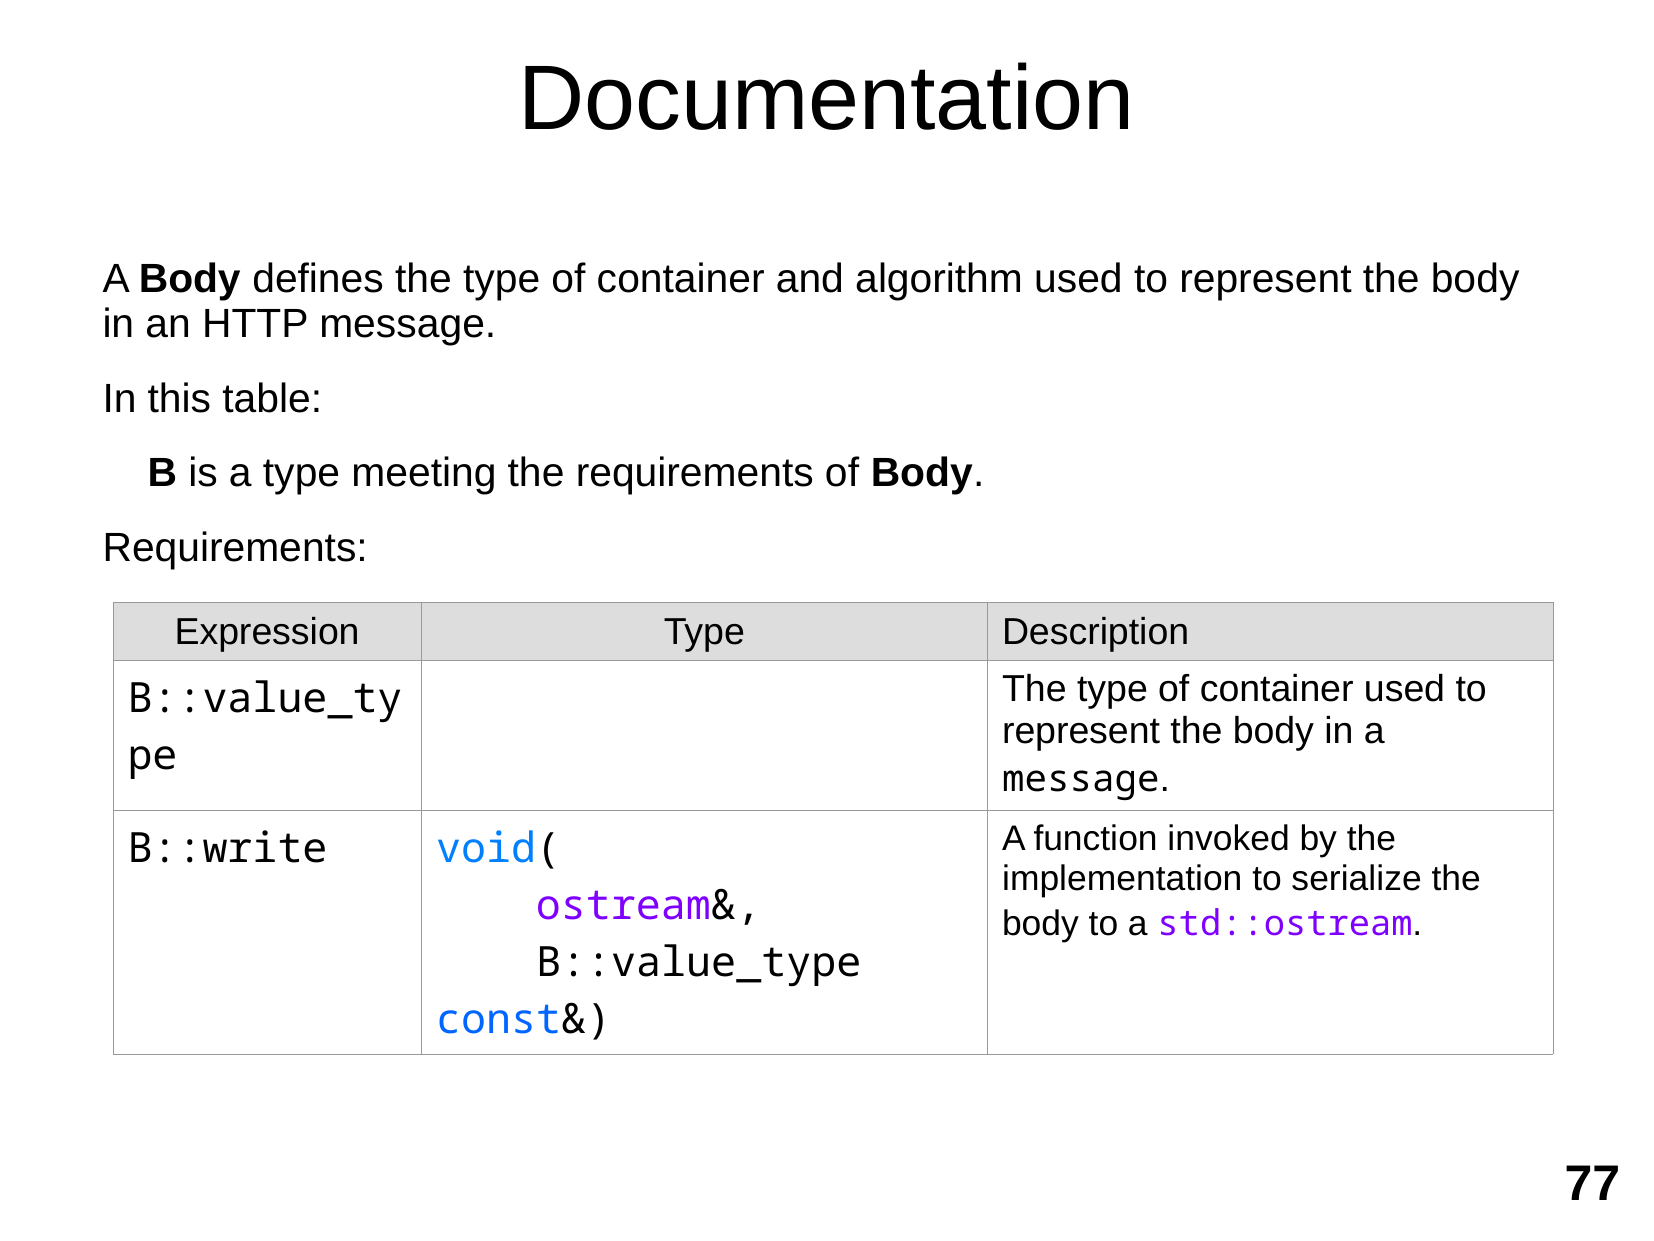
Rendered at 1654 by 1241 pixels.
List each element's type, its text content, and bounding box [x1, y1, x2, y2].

table_cell The type of container used to represent the body in a message. [988, 661, 1553, 810]
table_cell void( ostream&, B::value_type const&) [422, 811, 987, 1054]
table_cell A function invoked by the implementation to serialize the body to a std::ostream. [988, 811, 1553, 1054]
table_header Type [422, 603, 987, 660]
title Documentation [82, 15, 1571, 181]
table_header Description [988, 603, 1553, 660]
list A Body defines the type of container and algorithm used to represent the body in an HTTP message. In this table: B is a type meeting the requirements of Body. Requirements: [33, 255, 1540, 571]
table_cell [422, 661, 987, 810]
table_header Expression [114, 603, 421, 660]
table_cell B::value_type [114, 661, 421, 810]
table_cell B::write [114, 811, 421, 1054]
